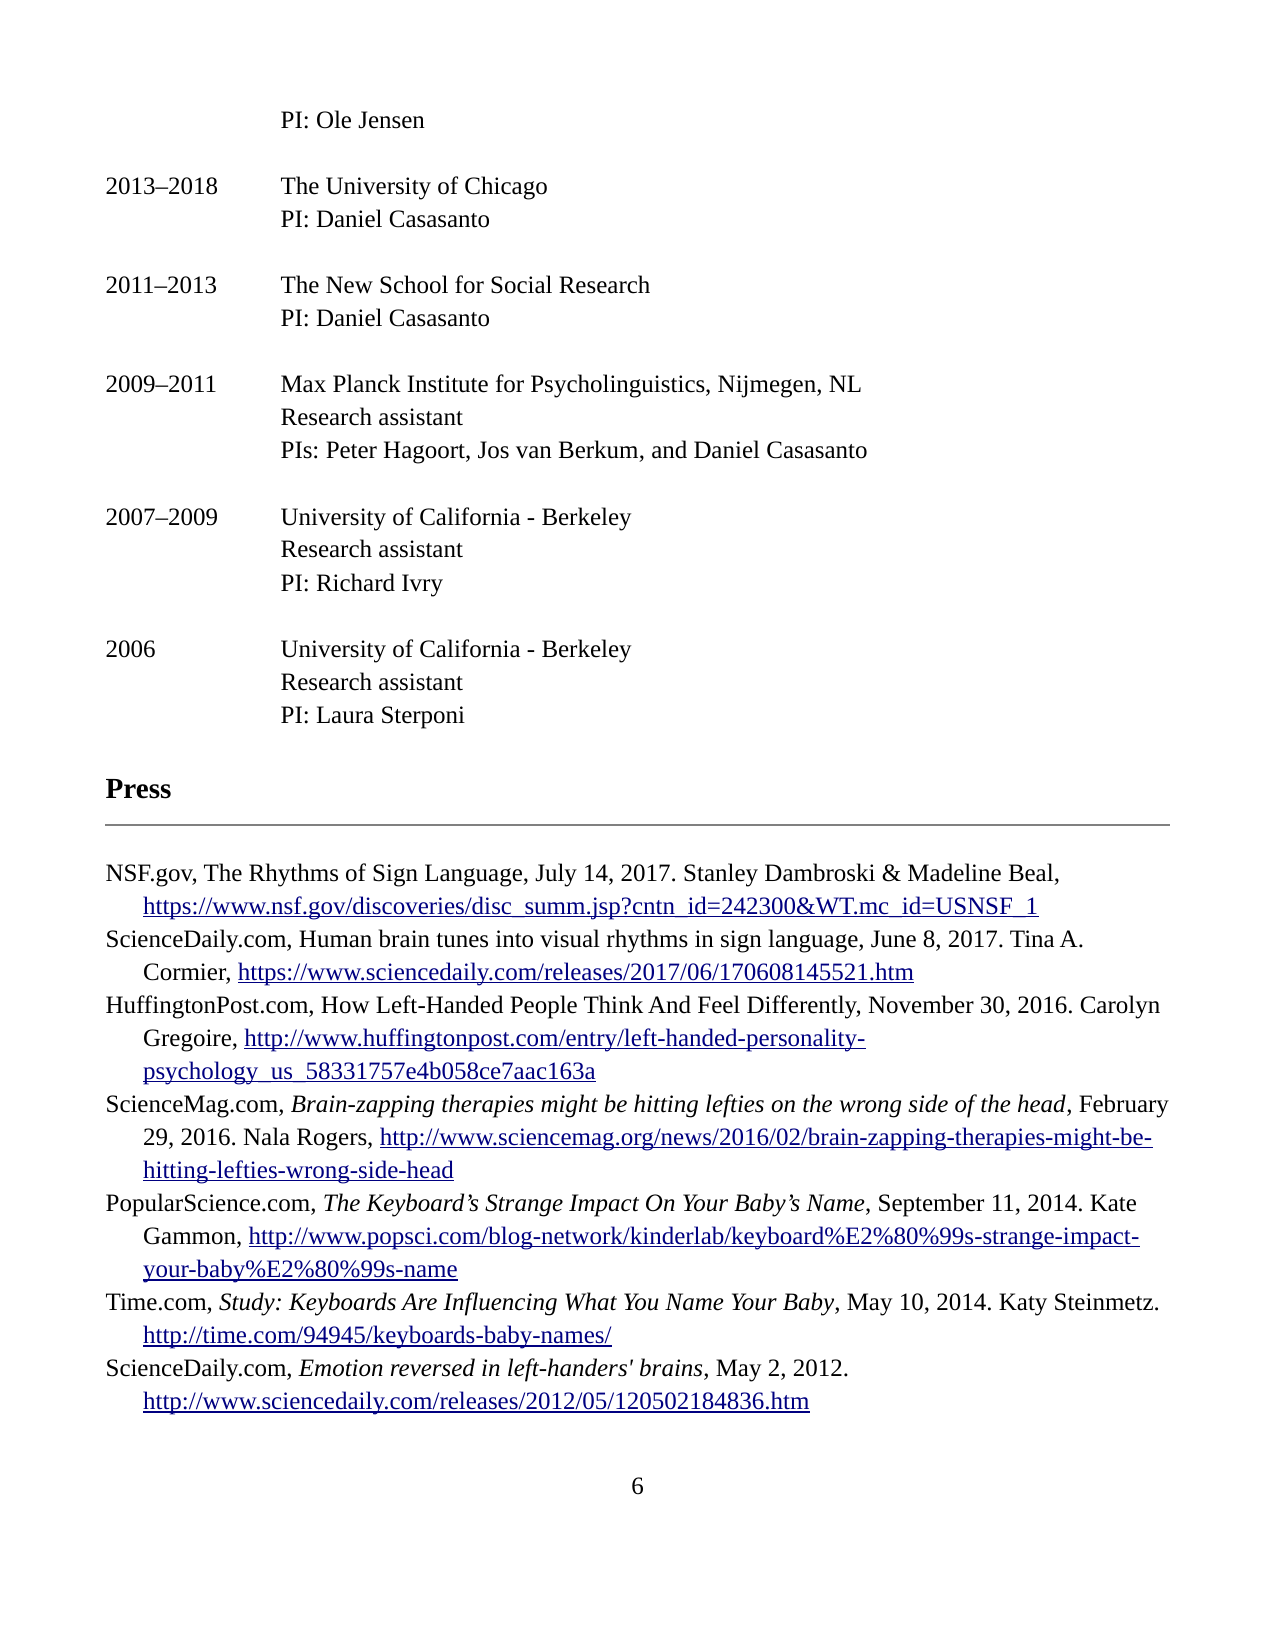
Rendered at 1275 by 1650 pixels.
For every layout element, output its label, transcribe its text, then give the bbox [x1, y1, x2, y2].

text Research assistant [105, 402, 1170, 431]
text PIs: Peter Hagoort, Jos van Berkum, and Daniel Casasanto [105, 436, 1170, 464]
text Research assistant [105, 667, 1170, 695]
text PopularScience.com, The Keyboard’s Strange Impact On Your Baby’s Name, September 11, 2014. Kate Gammon, http://www.popsci.com/blog-network/kinderlab/keyboard%E2%80%99s-strange-impact-your-baby%E2%80%99s-name [105, 1188, 1170, 1283]
text Time.com, Study: Keyboards Are Influencing What You Name Your Baby, May 10, 2014. Katy Steinmetz. http://time.com/94945/keyboards-baby-names/ [105, 1287, 1170, 1349]
text PI: Ole Jensen [105, 105, 1170, 134]
text Research assistant [105, 534, 1170, 563]
text 2006 University of California - Berkeley [105, 634, 1170, 662]
text PI: Laura Sterponi [105, 700, 1170, 728]
text ScienceDaily.com, Human brain tunes into visual rhythms in sign language, June 8, 2017. Tina A. Cormier, https://www.sciencedaily.com/releases/2017/06/170608145521.htm [105, 924, 1170, 986]
text PI: Daniel Casasanto [105, 204, 1170, 233]
text 2013–2018 The University of Chicago [105, 171, 1170, 200]
text ScienceMag.com, Brain-zapping therapies might be hitting lefties on the wrong side of the head, February 29, 2016. Nala Rogers, http://www.sciencemag.org/news/2016/02/brain-zapping-therapies-might-be-hitting-lefties-wrong-side-head [105, 1089, 1170, 1184]
text PI: Richard Ivry [105, 568, 1170, 596]
text PI: Daniel Casasanto [105, 303, 1170, 332]
text NSF.gov, The Rhythms of Sign Language, July 14, 2017. Stanley Dambroski & Madeline Beal, https://www.nsf.gov/discoveries/disc_summ.jsp?cntn_id=242300&WT.mc_id=USNSF_1 [105, 858, 1170, 919]
text 2011–2013 The New School for Social Research [105, 270, 1170, 299]
text 2007–2009 University of California - Berkeley [105, 502, 1170, 530]
text 2009–2011 Max Planck Institute for Psycholinguistics, Nijmegen, NL [105, 369, 1170, 398]
text ScienceDaily.com, Emotion reversed in left-handers' brains, May 2, 2012. http://www.sciencedaily.com/releases/2012/05/120502184836.htm [105, 1353, 1170, 1415]
text HuffingtonPost.com, How Left-Handed People Think And Feel Differently, November 30, 2016. Carolyn Gregoire, http://www.huffingtonpost.com/entry/left-handed-personality-psychology_us_58331757e4b058ce7aac163a [105, 990, 1170, 1085]
text Press [105, 771, 1170, 805]
